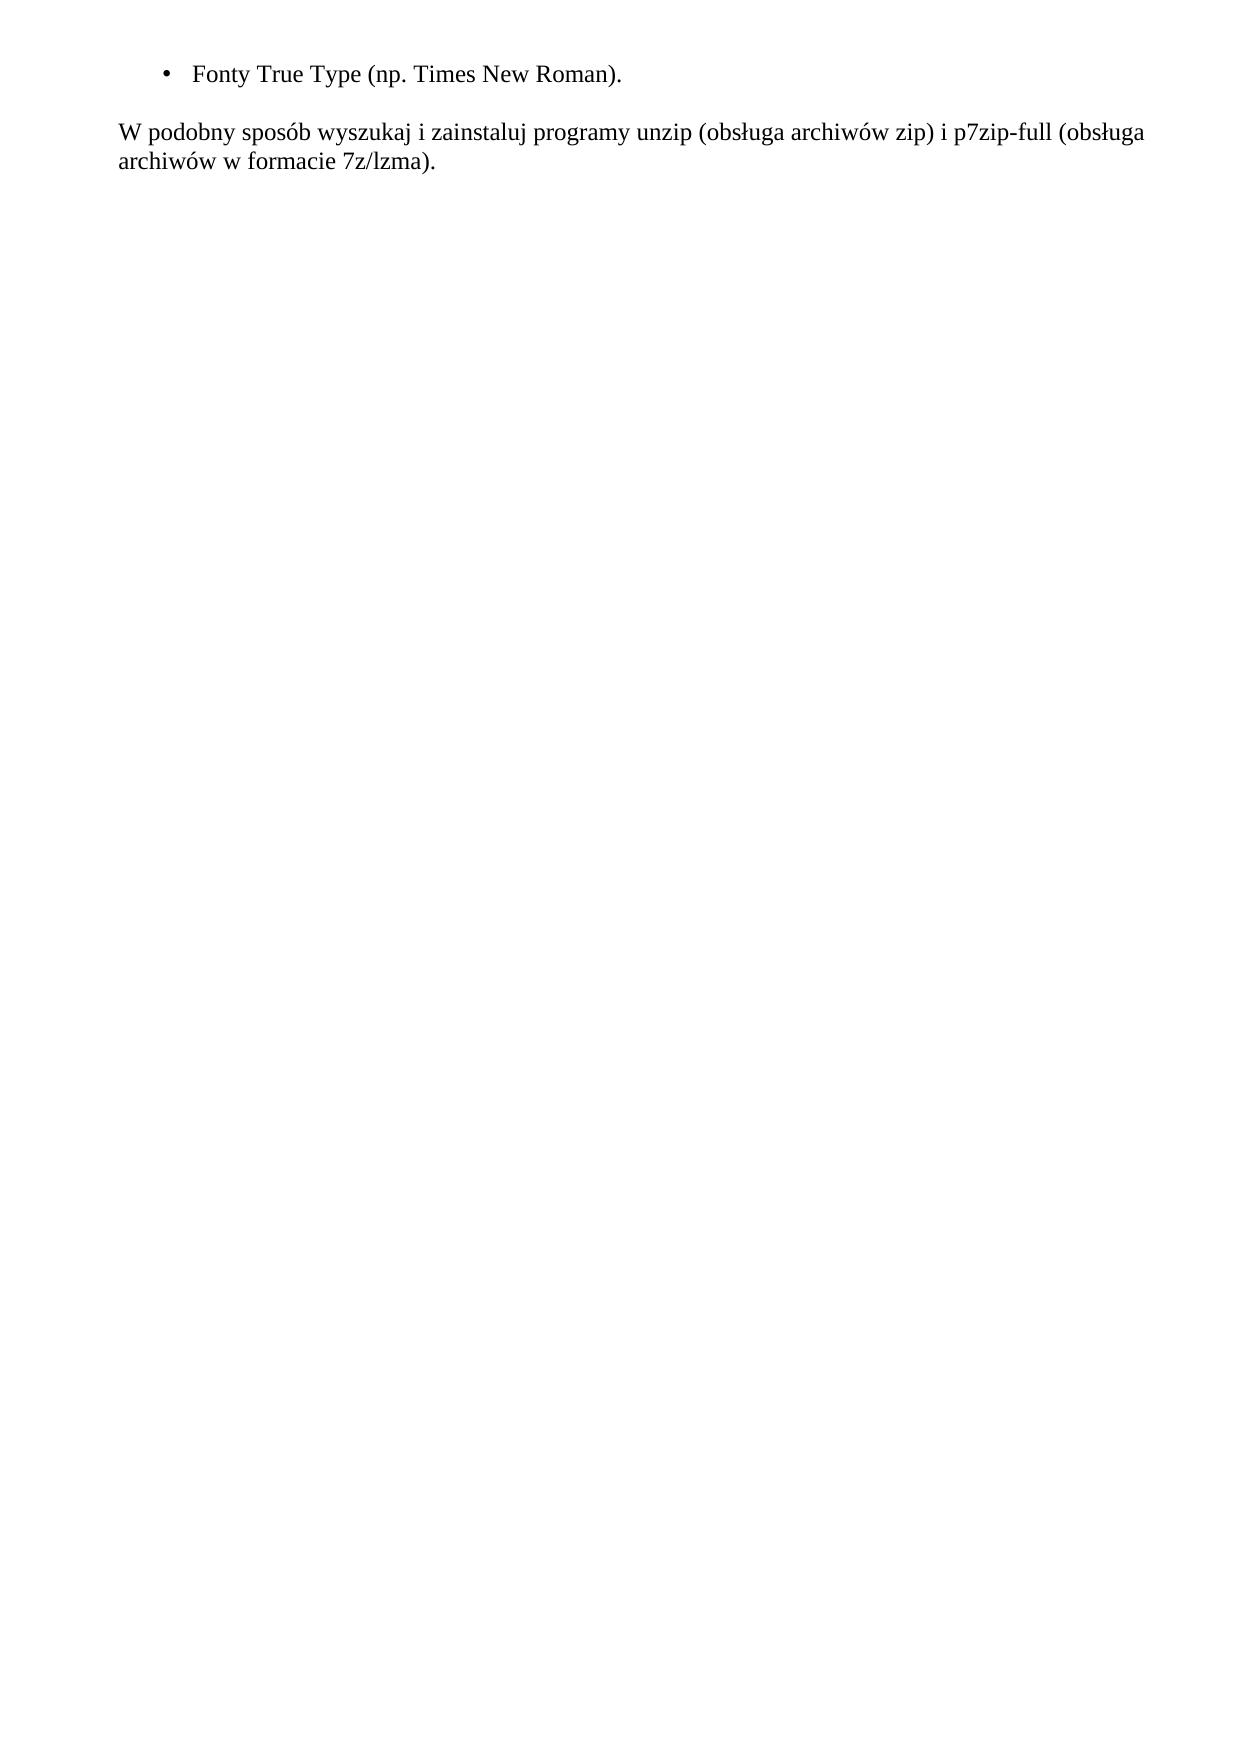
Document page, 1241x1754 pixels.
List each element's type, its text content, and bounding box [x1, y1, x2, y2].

text W podobny sposób wyszukaj i zainstaluj programy unzip (obsługa archiwów zip) i p7zip-full (obsługa archiwów w formacie 7z/lzma). [118, 117, 1181, 175]
list Fonty True Type (np. Times New Roman). [162, 59, 1181, 88]
